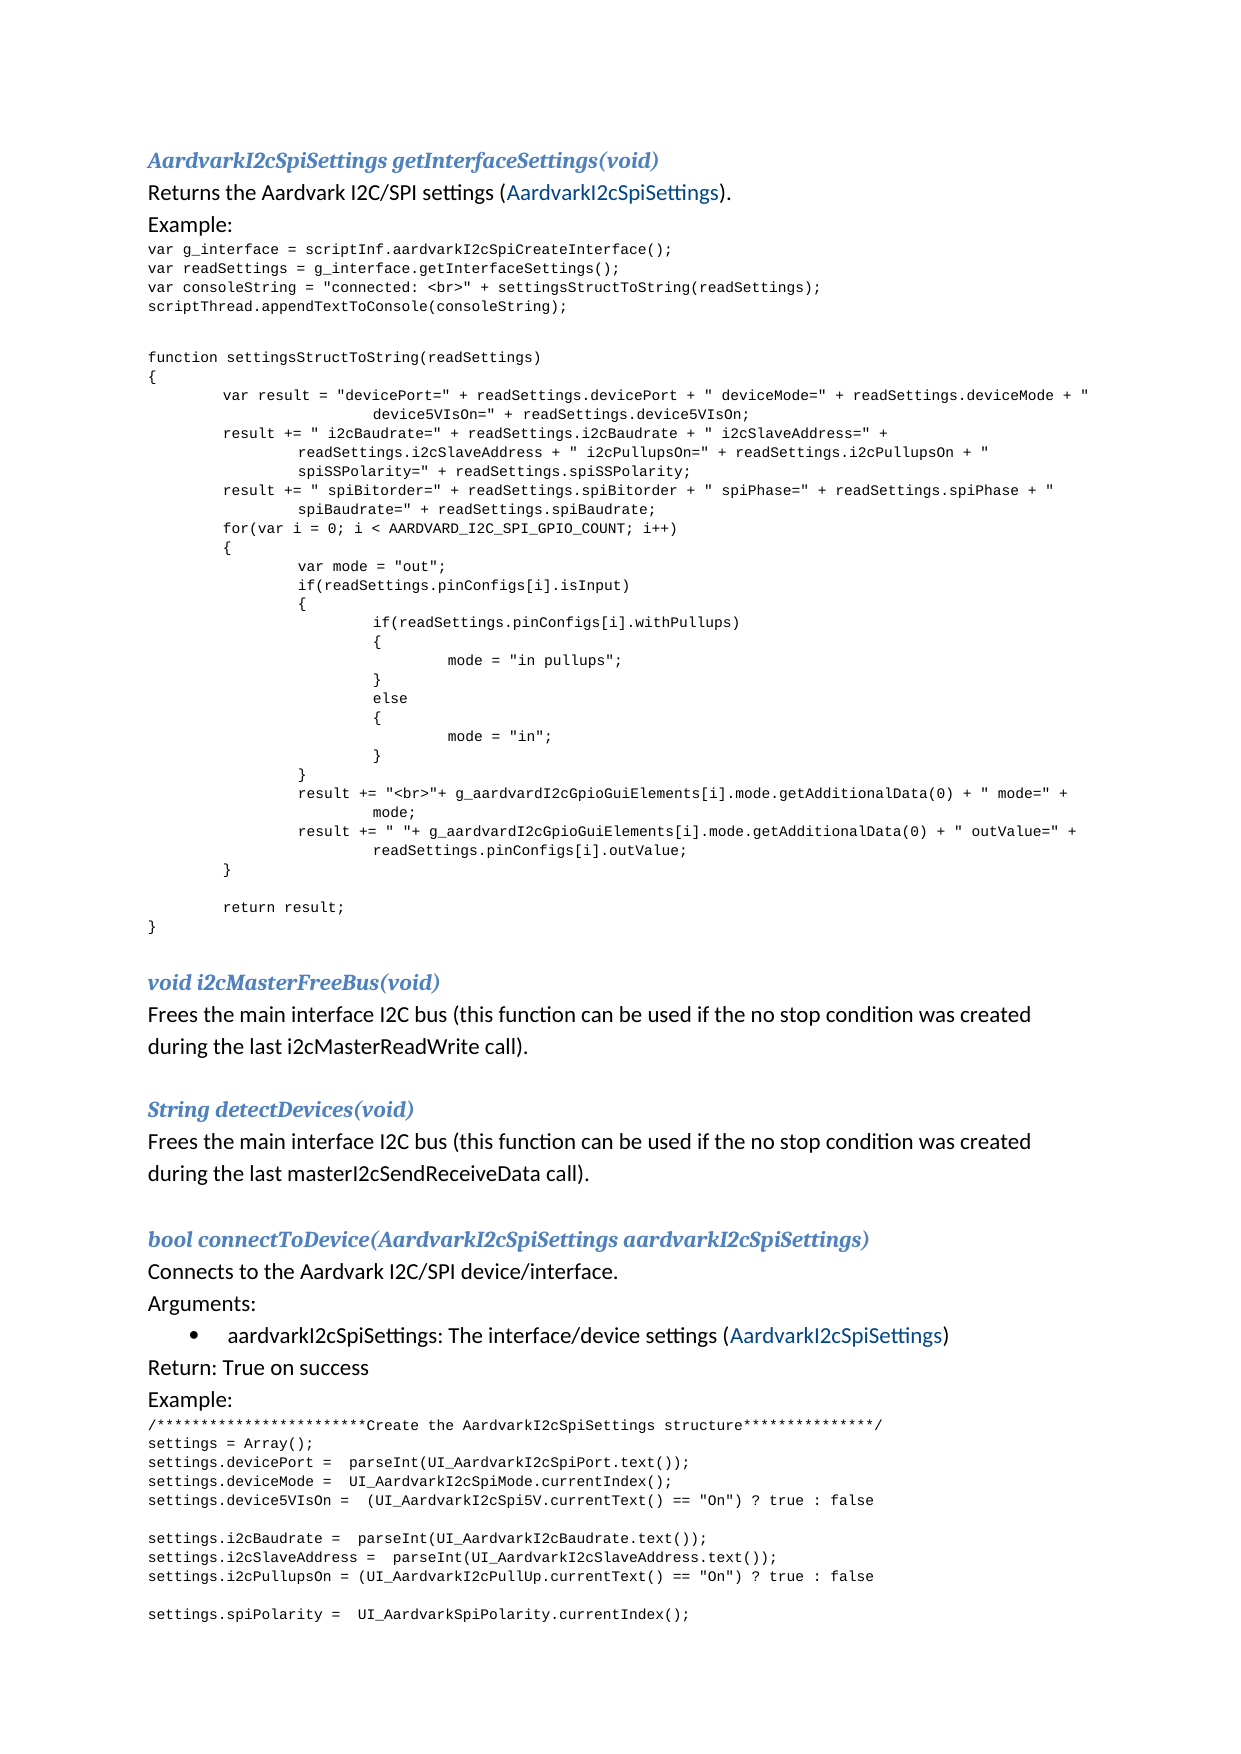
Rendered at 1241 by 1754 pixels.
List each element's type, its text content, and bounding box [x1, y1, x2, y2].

text result += "<br>"+ g_aardvardI2cGpioGuiElements[i].mode.getAdditionalData(0) + " mode=" + mode; [148, 786, 1093, 822]
text } [148, 748, 1093, 765]
subtitle bool connectToDevice(AardvarkI2cSpiSettings aardvarkI2cSpiSettings) [148, 1227, 1093, 1253]
text Returns the Aardvark I2C/SPI settings (AardvarkI2cSpiSettings). [148, 178, 1093, 206]
subtitle AardvarkI2cSpiSettings getInterfaceSettings(void) [148, 148, 1093, 174]
text Frees the main interface I2C bus (this function can be used if the no stop condition was created [148, 1127, 1093, 1155]
text result += " spiBitorder=" + readSettings.spiBitorder + " spiPhase=" + readSettings.spiPhase + " spiBaudrate=" + readSettings.spiBaudrate; [148, 483, 1093, 518]
text } [148, 767, 1093, 784]
text { [148, 634, 1093, 651]
text settings.spiPolarity = UI_AardvarkSpiPolarity.currentIndex(); [148, 1607, 1093, 1624]
text { [148, 710, 1093, 727]
text settings.i2cBaudrate = parseInt(UI_AardvarkI2cBaudrate.text()); [148, 1531, 1093, 1548]
text settings.device5VIsOn = (UI_AardvarkI2cSpi5V.currentText() == "On") ? true : false [148, 1493, 1093, 1510]
subtitle String detectDevices(void) [148, 1097, 1093, 1123]
text var readSettings = g_interface.getInterfaceSettings(); [148, 261, 1093, 278]
text Connects to the Aardvark I2C/SPI device/interface. [148, 1257, 1093, 1285]
text function settingsStructToString(readSettings) [148, 350, 1093, 367]
text var result = "devicePort=" + readSettings.devicePort + " deviceMode=" + readSettings.deviceMode + " device5VIsOn=" + readSettings.device5VIsOn; [148, 388, 1093, 424]
text settings.i2cPullupsOn = (UI_AardvarkI2cPullUp.currentText() == "On") ? true : false [148, 1569, 1093, 1586]
text var consoleString = "connected: <br>" + settingsStructToString(readSettings); [148, 280, 1093, 297]
text for(var i = 0; i < AARDVARD_I2C_SPI_GPIO_COUNT; i++) [148, 521, 1093, 537]
text } [148, 862, 1093, 879]
text result += " i2cBaudrate=" + readSettings.i2cBaudrate + " i2cSlaveAddress=" + readSettings.i2cSlaveAddress + " i2cPullupsOn=" + readSettings.i2cPullupsOn + " spiSSPolarity=" + readSettings.spiSSPolarity; [148, 426, 1093, 481]
text scriptThread.appendTextToConsole(consoleString); [148, 299, 1093, 316]
text mode = "in pullups"; [148, 653, 1093, 670]
text if(readSettings.pinConfigs[i].withPullups) [148, 616, 1093, 632]
text var g_interface = scriptInf.aardvarkI2cSpiCreateInterface(); [148, 242, 1093, 259]
text /************************Create the AardvarkI2cSpiSettings structure***************/ [148, 1418, 1093, 1434]
text if(readSettings.pinConfigs[i].isInput) [148, 578, 1093, 594]
text Example: [148, 1386, 1093, 1413]
text } [148, 919, 1093, 936]
text result += " "+ g_aardvardI2cGpioGuiElements[i].mode.getAdditionalData(0) + " outValue=" + readSettings.pinConfigs[i].outValue; [148, 824, 1093, 860]
list Return: True on success [148, 1353, 1093, 1381]
text { [148, 597, 1093, 613]
text { [148, 540, 1093, 556]
subtitle void i2cMasterFreeBus(void) [148, 970, 1093, 996]
text return result; [148, 900, 1093, 917]
text settings = Array(); [148, 1437, 1093, 1453]
text var mode = "out"; [148, 559, 1093, 575]
text Frees the main interface I2C bus (this function can be used if the no stop condition was created during the last i2cMasterReadWrite call). [148, 1000, 1093, 1061]
text Example: [148, 210, 1093, 238]
text during the last masterI2cSendReceiveData call). [148, 1159, 1093, 1187]
text settings.deviceMode = UI_AardvarkI2cSpiMode.currentIndex(); [148, 1474, 1093, 1491]
list aardvarkI2cSpiSettings: The interface/device settings (AardvarkI2cSpiSettings) [190, 1321, 1093, 1349]
text Arguments: [148, 1289, 1093, 1317]
text } [148, 672, 1093, 689]
text settings.i2cSlaveAddress = parseInt(UI_AardvarkI2cSlaveAddress.text()); [148, 1550, 1093, 1567]
text else [148, 691, 1093, 708]
text mode = "in"; [148, 729, 1093, 746]
text settings.devicePort = parseInt(UI_AardvarkI2cSpiPort.text()); [148, 1456, 1093, 1472]
text { [148, 369, 1093, 386]
